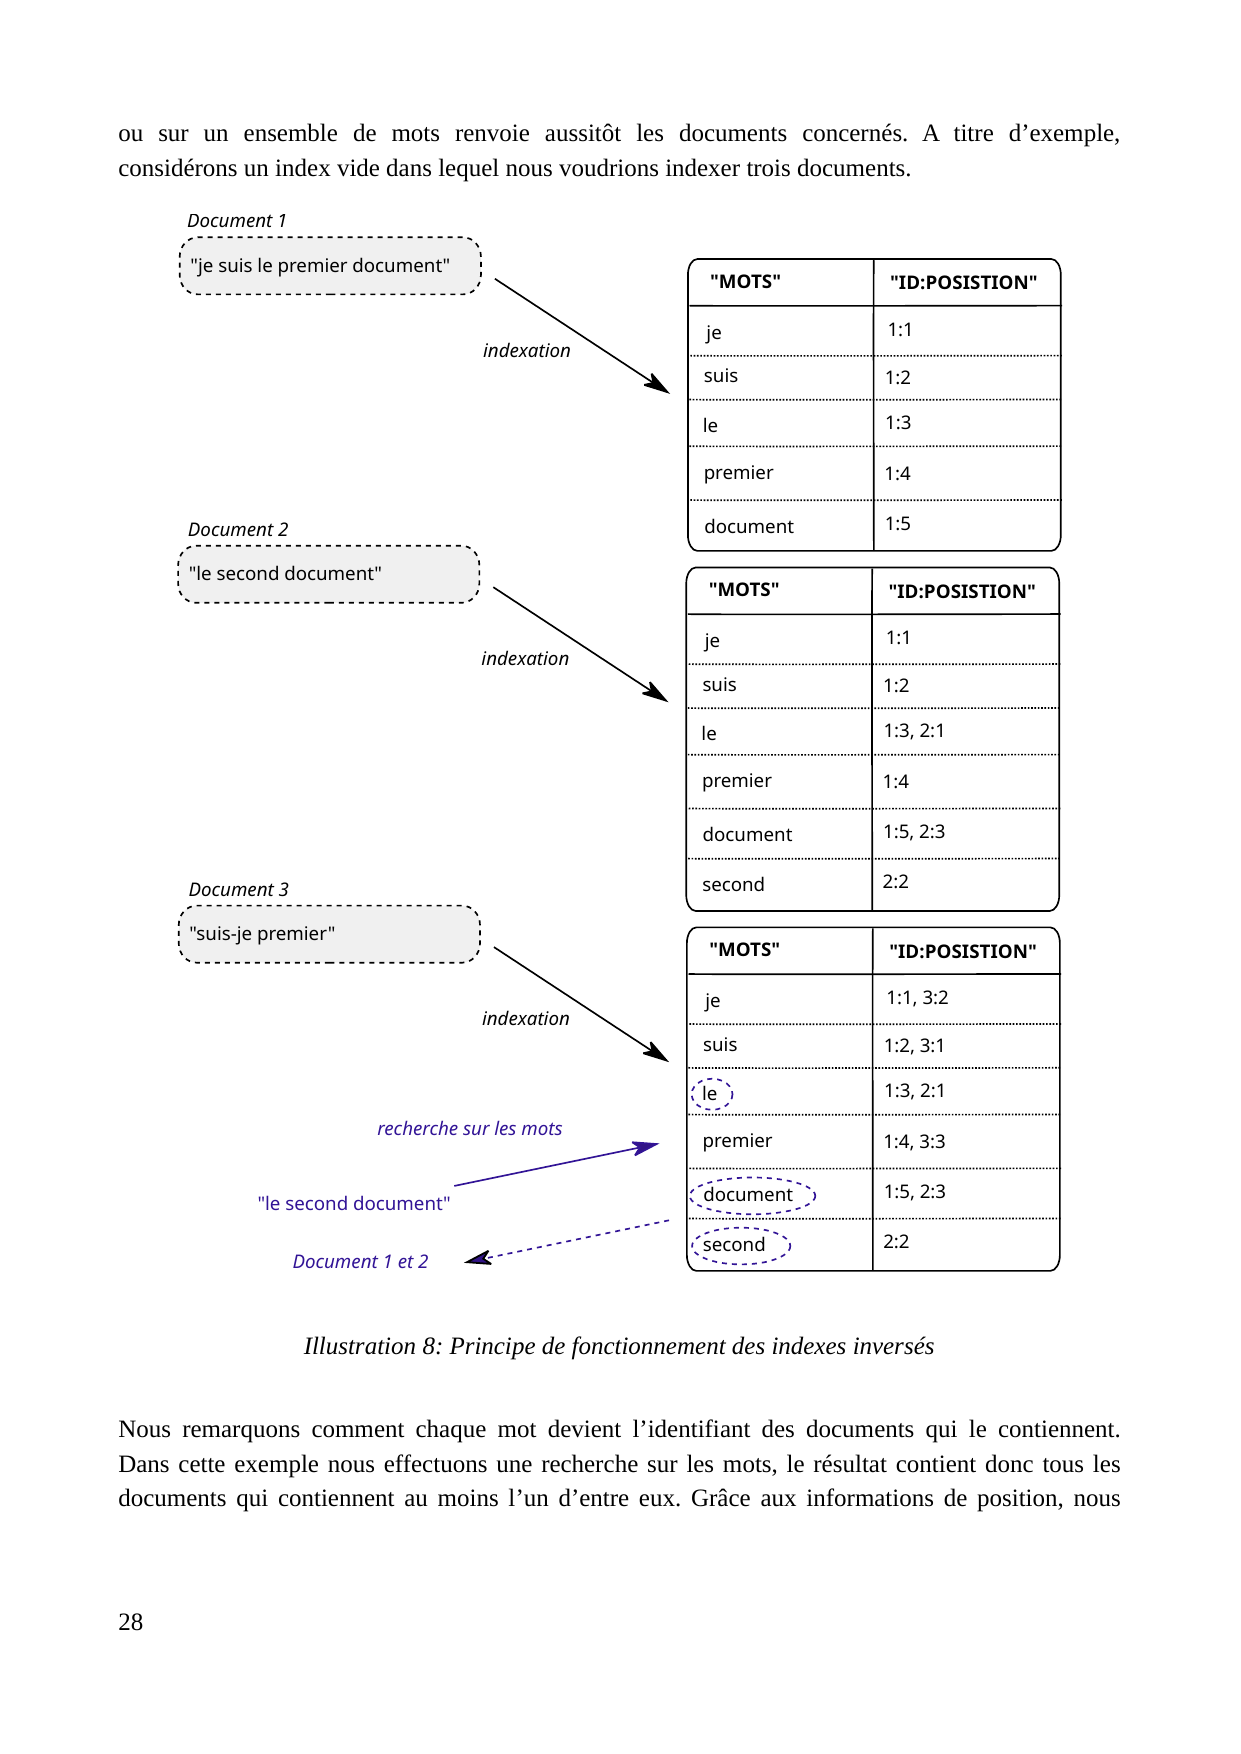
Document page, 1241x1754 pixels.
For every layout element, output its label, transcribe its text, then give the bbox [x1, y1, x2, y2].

text Nous remarquons comment chaque mot devient l’identifiant des documents qui le contiennent. Dans cette exemple nous effectuons une recherche sur les mots, le résultat contient donc tous les documents qui contiennent au moins l’un d’entre eux. Grâce aux informations de position, nous [118, 1414, 1122, 1512]
text ou sur un ensemble de mots renvoie aussitôt les documents concernés. A titre d’exemple, considérons un index vide dans lequel nous voudrions indexer trois documents. [118, 118, 1122, 181]
text Illustration 8: Principe de fonctionnement des indexes inversés [177, 214, 1063, 1359]
